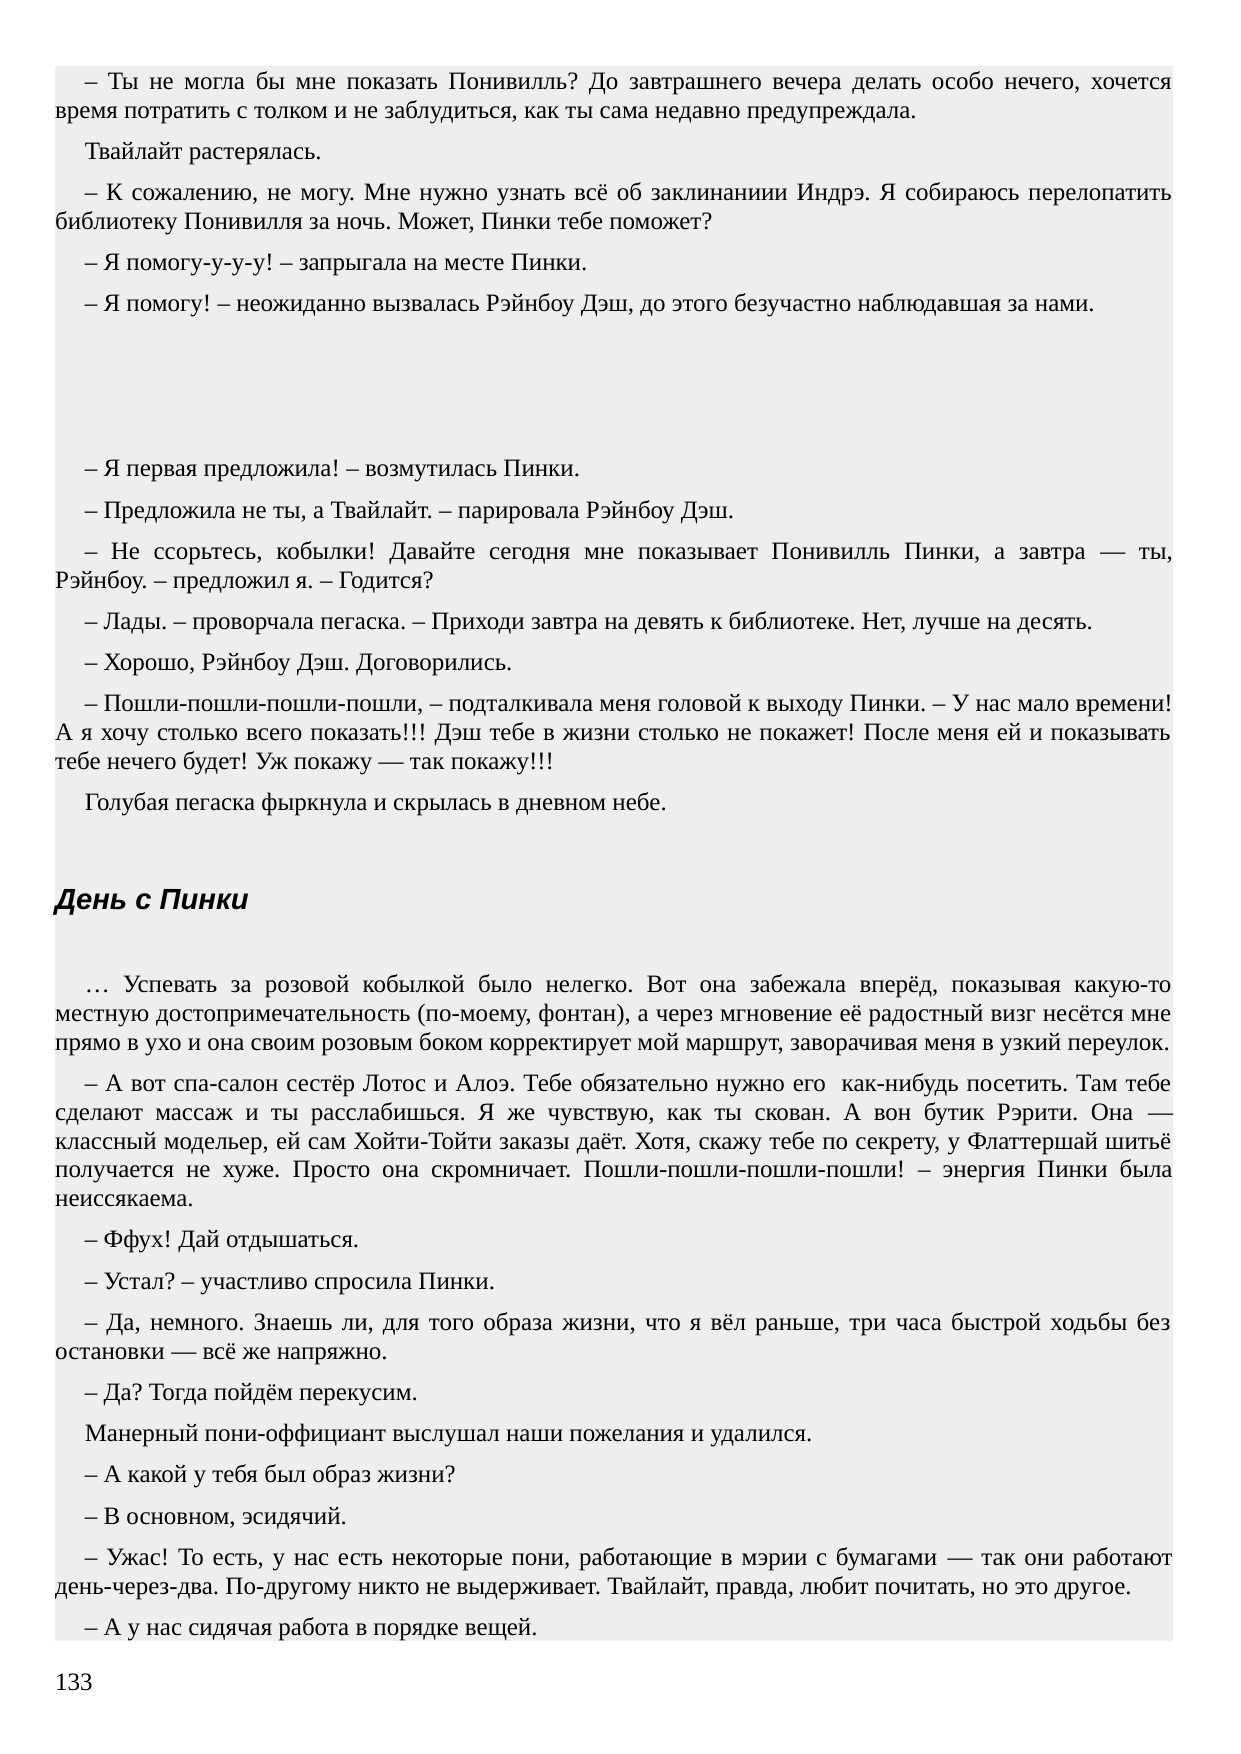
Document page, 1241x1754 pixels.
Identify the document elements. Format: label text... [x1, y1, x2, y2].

text – Я первая предложила! – возмутилась Пинки. [55, 453, 1173, 482]
text – А какой у тебя был образ жизни? [55, 1459, 1173, 1488]
text – К сожалению, не могу. Мне нужно узнать всё об заклинаниии Индрэ. Я собираюсь перелопатить библиотеку Понивилля за ночь. Может, Пинки тебе поможет? [55, 177, 1173, 235]
text – Предложила не ты, а Твайлайт. – парировала Рэйнбоу Дэш. [55, 495, 1173, 523]
text … Успевать за розовой кобылкой было нелегко. Вот она забежала вперёд, показывая какую-то местную достопримечательность (по-моему, фонтан), а через мгновение её радостный визг несётся мне прямо в ухо и она своим розовым боком корректирует мой маршрут, заворачивая меня в узкий переулок. [55, 969, 1173, 1056]
subtitle День с Пинки [55, 882, 1173, 916]
text Твайлайт растерялась. [55, 136, 1173, 165]
text – Ты не могла бы мне показать Понивилль? До завтрашнего вечера делать особо нечего, хочется время потратить с толком и не заблудиться, как ты сама недавно предупреждала. [55, 66, 1173, 123]
text Голубая пегаска фыркнула и скрылась в дневном небе. [55, 787, 1173, 816]
text – Не ссорьтесь, кобылки! Давайте сегодня мне показывает Понивилль Пинки, а завтра — ты, Рэйнбоу. – предложил я. – Годится? [55, 536, 1173, 593]
text – Хорошо, Рэйнбоу Дэш. Договорились. [55, 647, 1173, 676]
text – Ужас! То есть, у нас есть некоторые пони, работающие в мэрии с бумагами — так они работают день-через-два. По-другому никто не выдерживает. Твайлайт, правда, любит почитать, но это другое. [55, 1542, 1173, 1599]
text – А вот спа-салон сестёр Лотос и Алоэ. Тебе обязательно нужно его как-нибудь посетить. Там тебе сделают массаж и ты расслабишься. Я же чувствую, как ты скован. А вон бутик Рэрити. Она — классный модельер, ей сам Хойти-Тойти заказы даёт. Хотя, скажу тебе по секрету, у Флаттершай шитьё получается не хуже. Просто она скромничает. Пошли-пошли-пошли-пошли! – энергия Пинки была неиссякаема. [55, 1068, 1173, 1212]
text – Устал? – участливо спросила Пинки. [55, 1266, 1173, 1294]
text – Пошли-пошли-пошли-пошли, – подталкивала меня головой к выходу Пинки. – У нас мало времени! А я хочу столько всего показать!!! Дэш тебе в жизни столько не покажет! После меня ей и показывать тебе нечего будет! Уж покажу — так покажу!!! [55, 688, 1173, 775]
text – А у нас сидячая работа в порядке вещей. [55, 1612, 1173, 1641]
text – Я помогу! – неожиданно вызвалась Рэйнбоу Дэш, до этого безучастно наблюдавшая за нами. [55, 288, 1173, 317]
text – Ффух! Дай отдышаться. [55, 1224, 1173, 1253]
text – Да? Тогда пойдём перекусим. [55, 1377, 1173, 1406]
text – Я помогу-у-у-у! – запрыгала на месте Пинки. [55, 247, 1173, 276]
text Манерный пони-оффициант выслушал наши пожелания и удалился. [55, 1418, 1173, 1447]
text – Да, немного. Знаешь ли, для того образа жизни, что я вёл раньше, три часа быстрой ходьбы без остановки — всё же напряжно. [55, 1307, 1173, 1364]
text – Лады. – проворчала пегаска. – Приходи завтра на девять к библиотеке. Нет, лучше на десять. [55, 606, 1173, 635]
text – В основном, эсидячий. [55, 1501, 1173, 1529]
